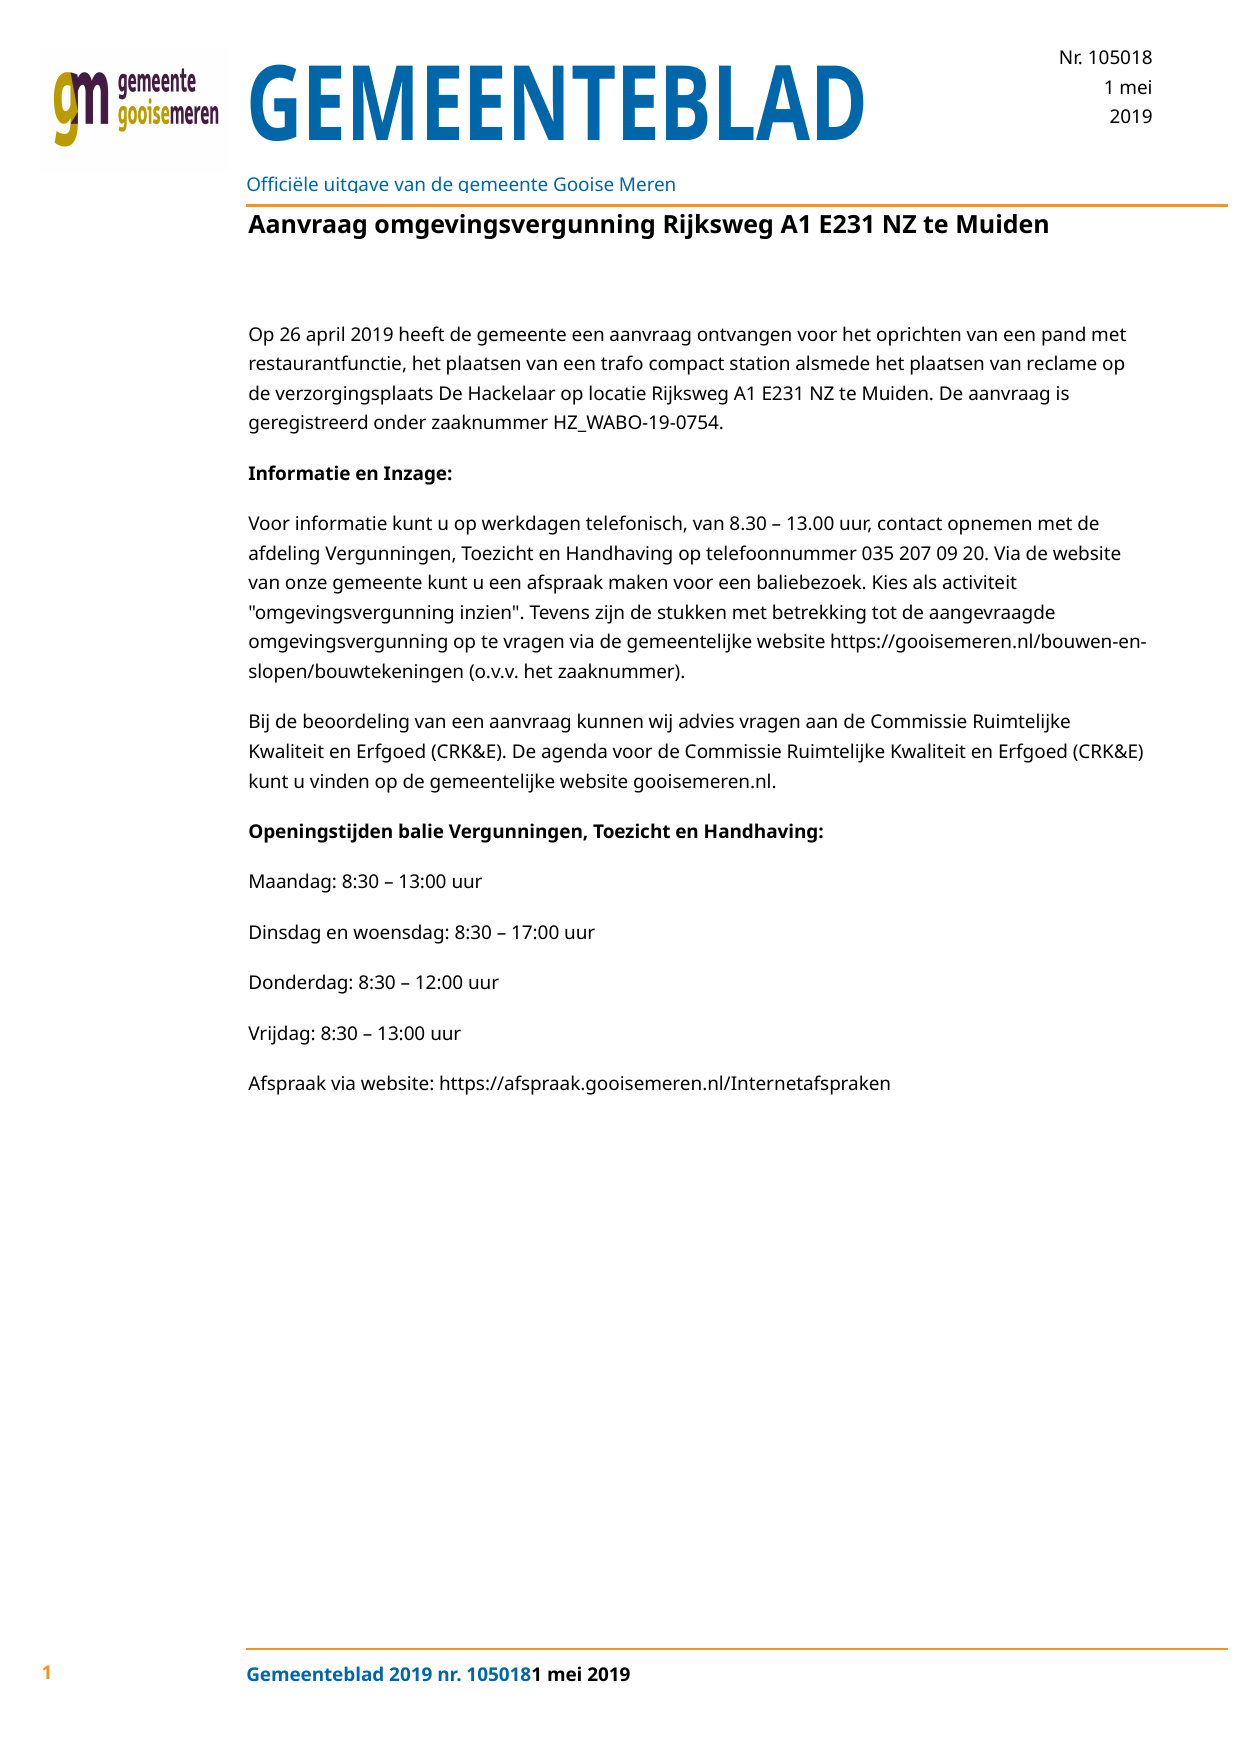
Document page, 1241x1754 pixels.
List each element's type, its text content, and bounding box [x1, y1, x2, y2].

text Openingstijden balie Vergunningen, Toezicht en Handhaving: [248, 818, 1152, 844]
text Aanvraag omgevingsvergunning Rijksweg A1 E231 NZ te Muiden [248, 207, 1152, 241]
text Voor informatie kunt u op werkdagen telefonisch, van 8.30 – 13.00 uur, contact opnemen met de afdeling Vergunningen, Toezicht en Handhaving op telefoonnummer 035 207 09 20. Via de website van onze gemeente kunt u een afspraak maken voor een baliebezoek. Kies als activiteit "omgevingsvergunning inzien". Tevens zijn de stukken met betrekking tot de aangevraagde omgevingsvergunning op te vragen via de gemeentelijke website https://gooisemeren.nl/bouwen-en-slopen/bouwtekeningen (o.v.v. het zaaknummer). [248, 510, 1152, 684]
picture [41, 47, 231, 172]
text Bij de beoordeling van een aanvraag kunnen wij advies vragen aan de Commissie Ruimtelijke Kwaliteit en Erfgoed (CRK&E). De agenda voor de Commissie Ruimtelijke Kwaliteit en Erfgoed (CRK&E) kunt u vinden op de gemeentelijke website gooisemeren.nl. [248, 709, 1152, 793]
text Vrijdag: 8:30 – 13:00 uur [248, 1020, 1152, 1046]
text Afspraak via website: https://afspraak.gooisemeren.nl/Internetafspraken [248, 1070, 1152, 1096]
text Maandag: 8:30 – 13:00 uur [248, 869, 1152, 894]
text Informatie en Inzage: [248, 460, 1152, 486]
text Dinsdag en woensdag: 8:30 – 17:00 uur [248, 919, 1152, 945]
text Donderdag: 8:30 – 12:00 uur [248, 969, 1152, 995]
text Op 26 april 2019 heeft de gemeente een aanvraag ontvangen voor het oprichten van een pand met restaurantfunctie, het plaatsen van een trafo compact station alsmede het plaatsen van reclame op de verzorgingsplaats De Hackelaar op locatie Rijksweg A1 E231 NZ te Muiden. De aanvraag is geregistreerd onder zaaknummer HZ_WABO-19-0754. [248, 321, 1152, 435]
